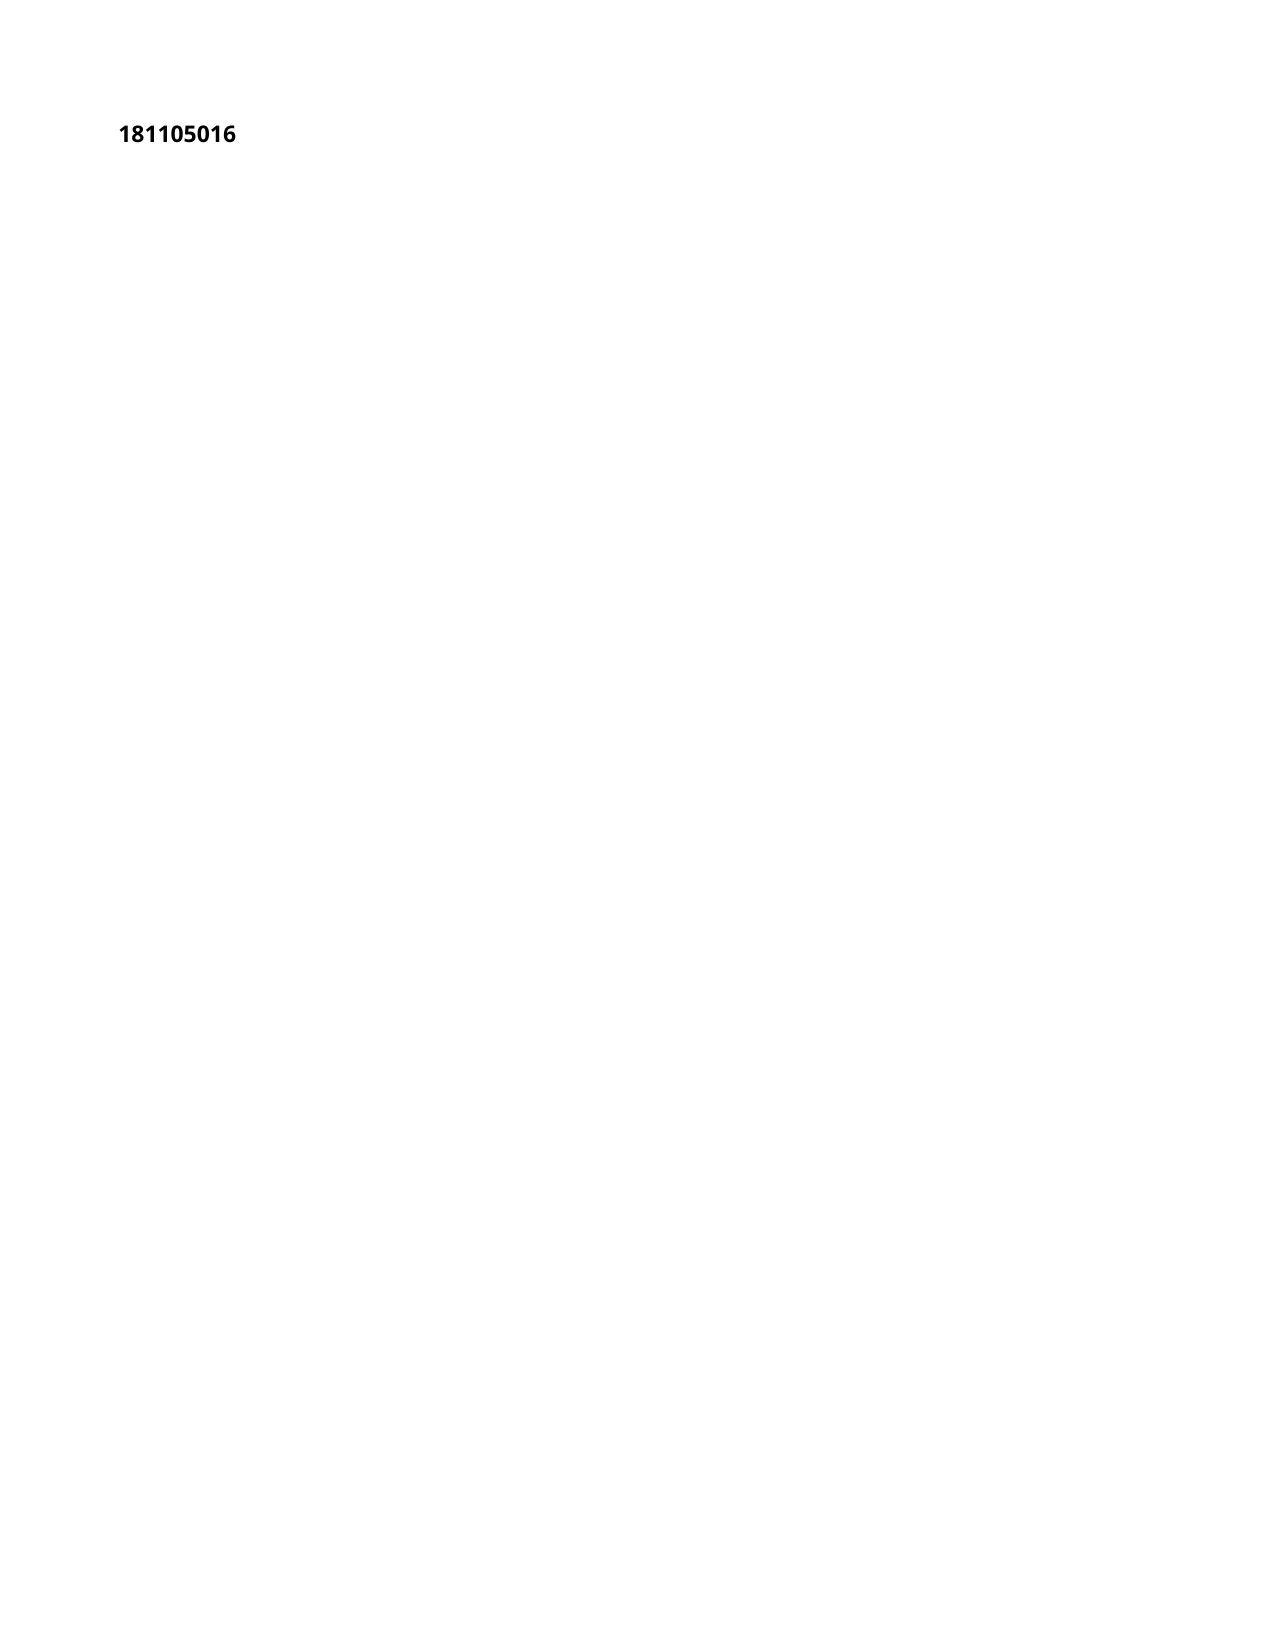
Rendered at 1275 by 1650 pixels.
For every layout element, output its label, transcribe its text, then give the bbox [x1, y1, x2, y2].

text 181105016 [118, 118, 1157, 149]
